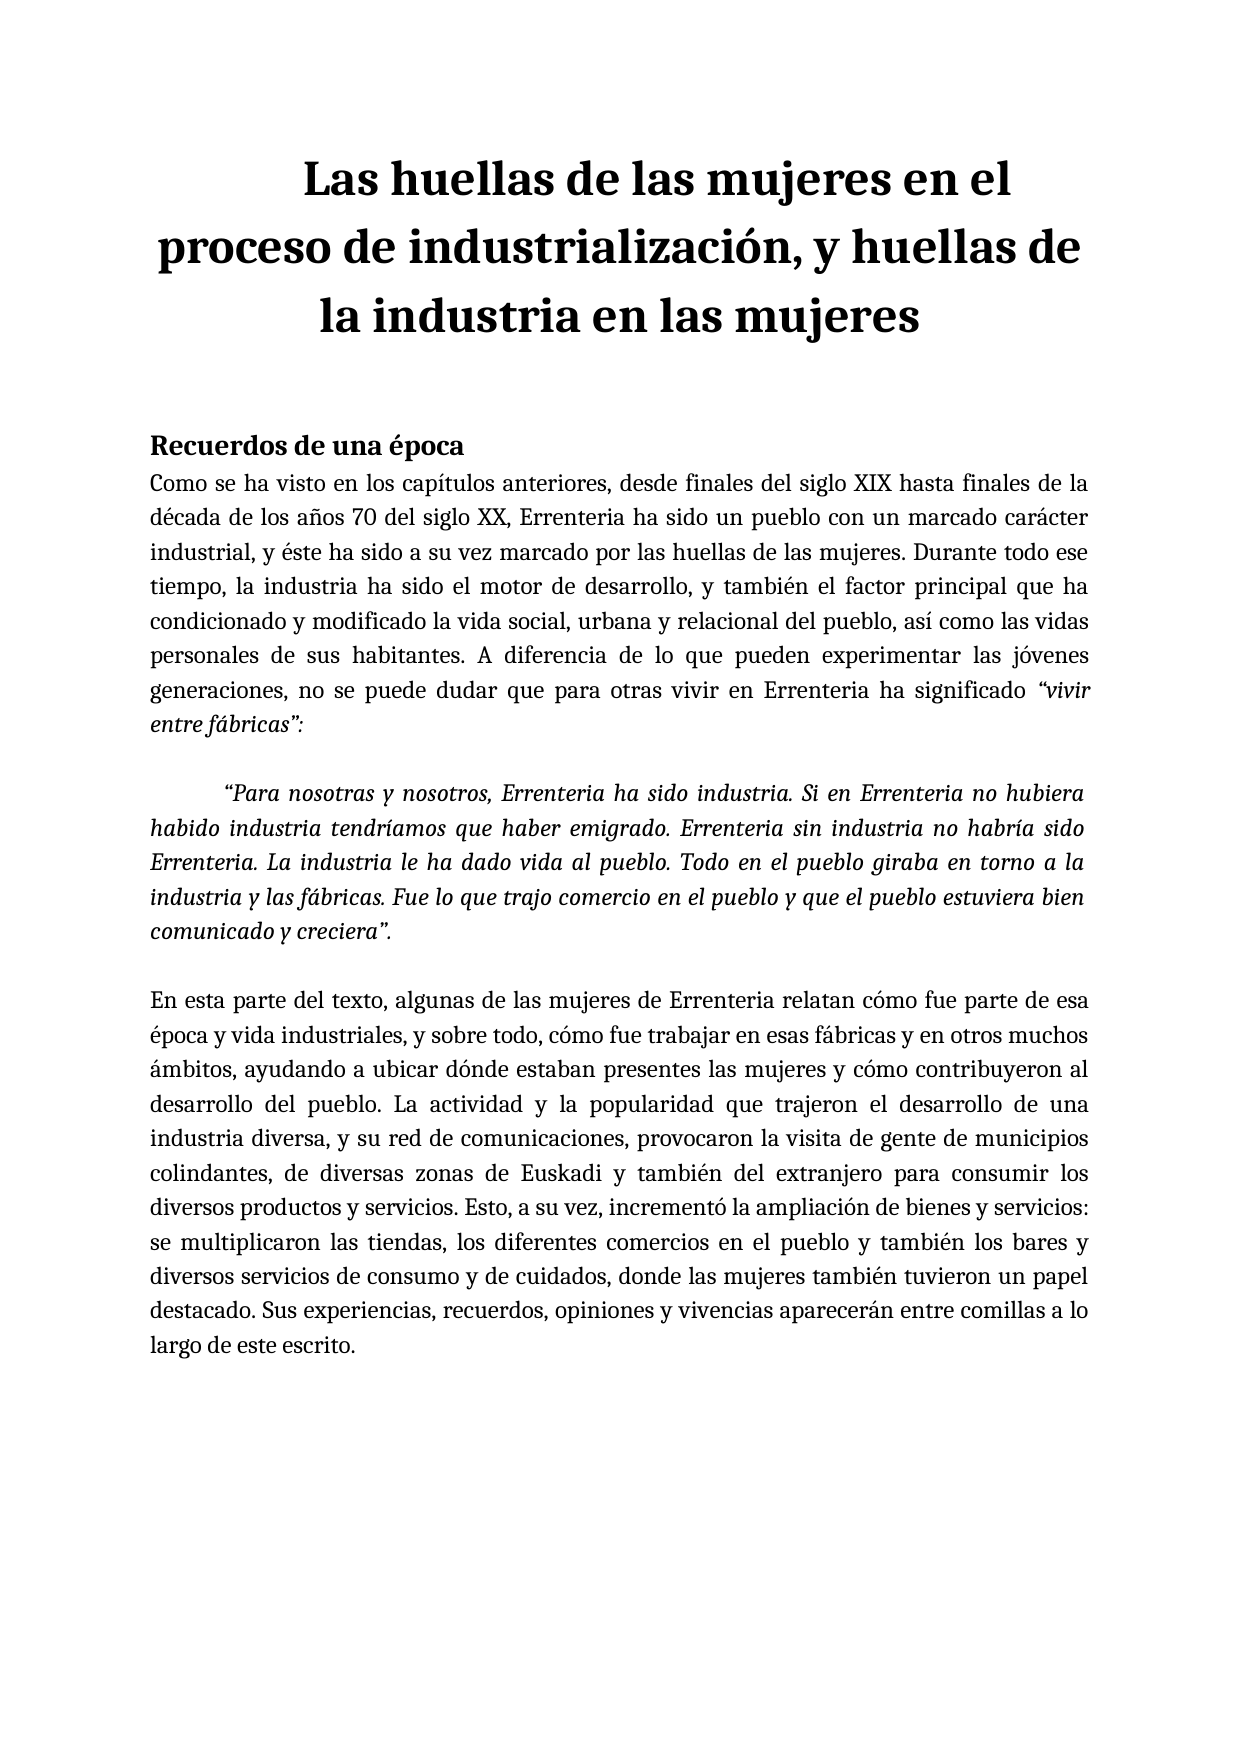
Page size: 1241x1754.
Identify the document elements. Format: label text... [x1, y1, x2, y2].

text En esta parte del texto, algunas de las mujeres de Errenteria relatan cómo fue parte de esa época y vida industriales, y sobre todo, cómo fue trabajar en esas fábricas y en otros muchos ámbitos, ayudando a ubicar dónde estaban presentes las mujeres y cómo contribuyeron al desarrollo del pueblo. La actividad y la popularidad que trajeron el desarrollo de una industria diversa, y su red de comunicaciones, provocaron la visita de gente de municipios colindantes, de diversas zonas de Euskadi y también del extranjero para consumir los diversos productos y servicios. Esto, a su vez, incrementó la ampliación de bienes y servicios: se multiplicaron las tiendas, los diferentes comercios en el pueblo y también los bares y diversos servicios de consumo y de cuidados, donde las mujeres también tuvieron un papel destacado. Sus experiencias, recuerdos, opiniones y vivencias aparecerán entre comillas a lo largo de este escrito. [150, 986, 1090, 1359]
text Recuerdos de una época [150, 429, 1090, 462]
text Como se ha visto en los capítulos anteriores, desde finales del siglo XIX hasta finales de la década de los años 70 del siglo XX, Errenteria ha sido un pueblo con un marcado carácter industrial, y éste ha sido a su vez marcado por las huellas de las mujeres. Durante todo ese tiempo, la industria ha sido el motor de desarrollo, y también el factor principal que ha condicionado y modificado la vida social, urbana y relacional del pueblo, así como las vidas personales de sus habitantes. A diferencia de lo que pueden experimentar las jóvenes generaciones, no se puede dudar que para otras vivir en Errenteria ha significado “vivir entre fábricas”: [150, 469, 1090, 739]
text “Para nosotras y nosotros, Errenteria ha sido industria. Si en Errenteria no hubiera habido industria tendríamos que haber emigrado. Errenteria sin industria no habría sido Errenteria. La industria le ha dado vida al pueblo. Todo en el pueblo giraba en torno a la industria y las fábricas. Fue lo que trajo comercio en el pueblo y que el pueblo estuviera bien comunicado y creciera”. [150, 779, 1086, 946]
text Las huellas de las mujeres en el proceso de industrialización, y huellas de la industria en las mujeres [150, 150, 1090, 345]
